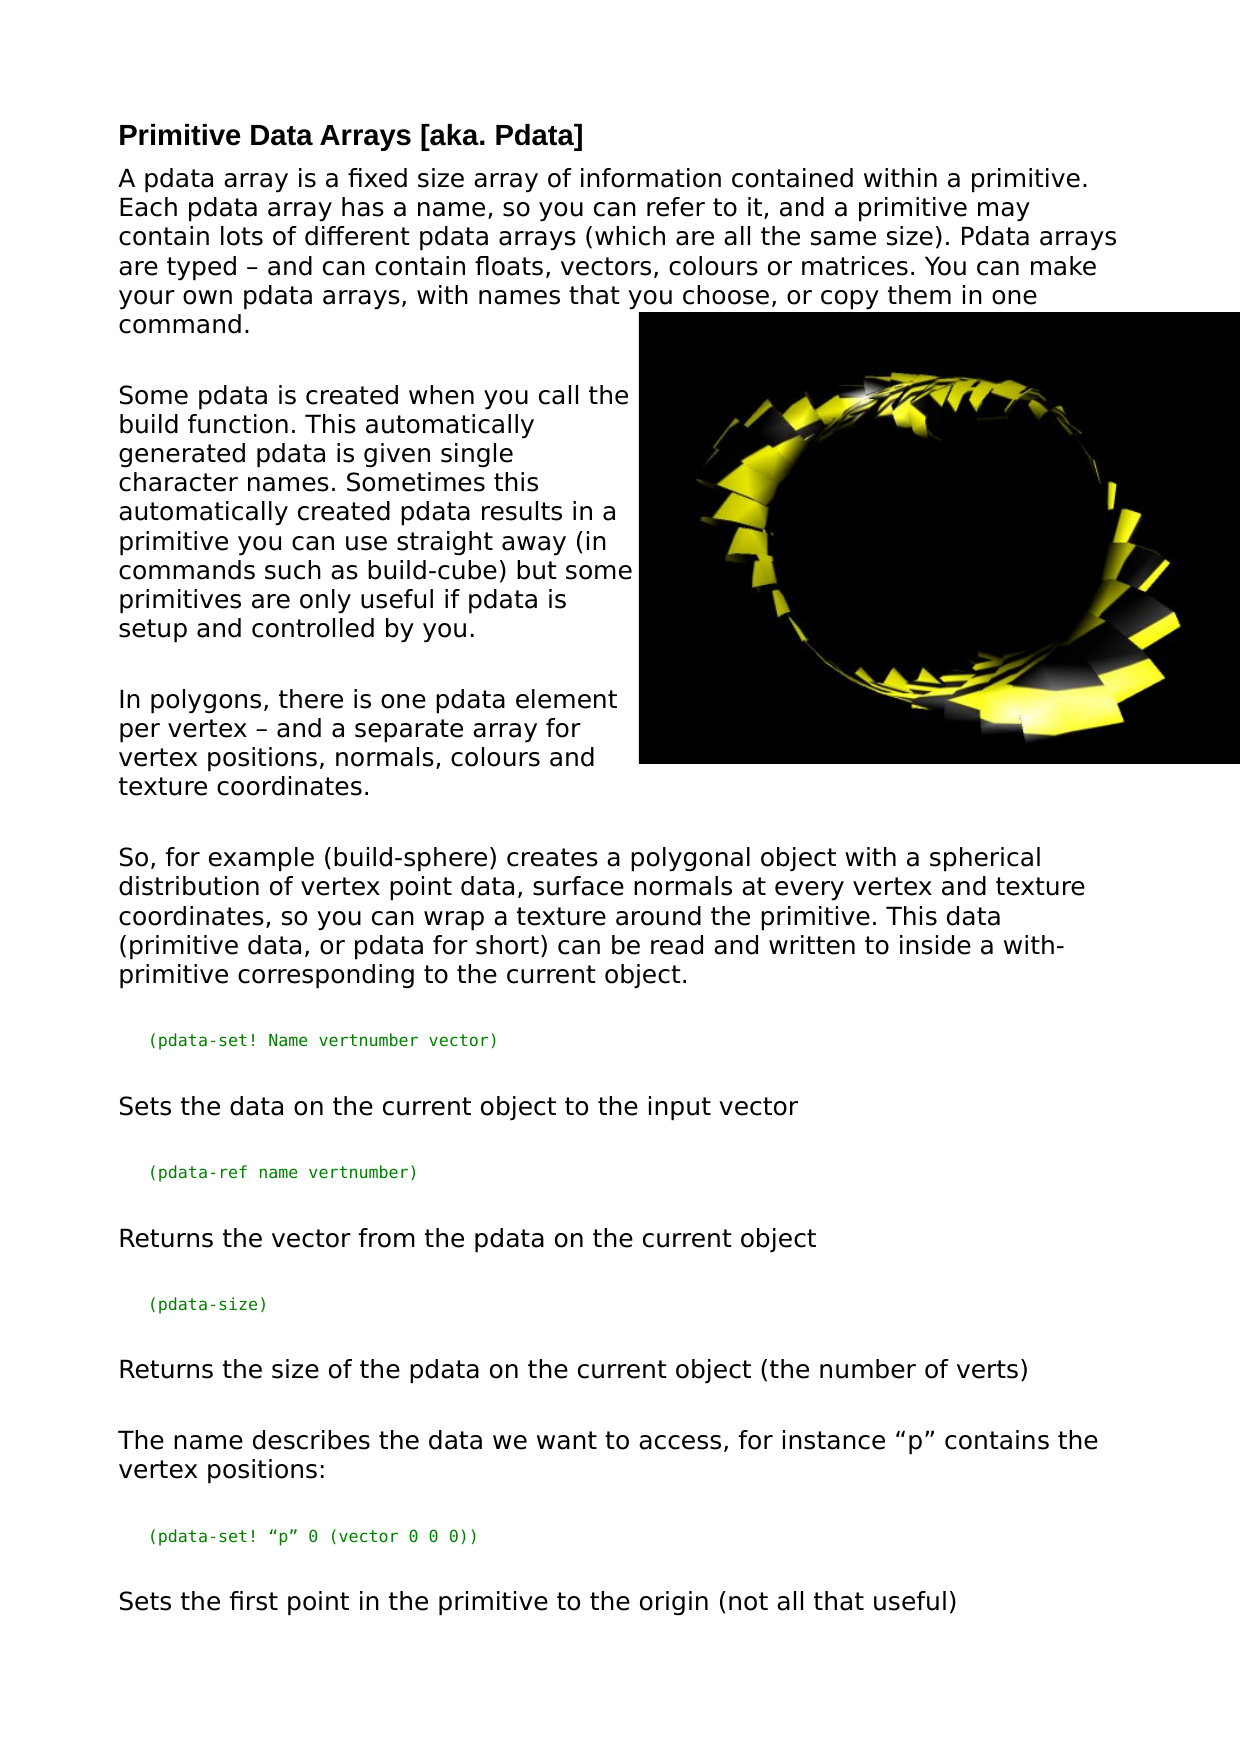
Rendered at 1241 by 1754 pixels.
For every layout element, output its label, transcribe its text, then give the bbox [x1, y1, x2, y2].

text In polygons, there is one pdata element per vertex – and a separate array for vertex positions, normals, colours and texture coordinates. [118, 685, 1122, 802]
text Sets the data on the current object to the input vector [118, 1092, 1122, 1121]
text Some pdata is created when you call the build function. This automatically generated pdata is given single character names. Sometimes this automatically created pdata results in a primitive you can use straight away (in commands such as build-cube) but some primitives are only useful if pdata is setup and controlled by you. [118, 381, 638, 643]
text Returns the size of the pdata on the current object (the number of verts) [118, 1356, 1122, 1385]
picture [638, 312, 1240, 764]
text The name describes the data we want to access, for instance “p” contains the vertex positions: [118, 1426, 1122, 1485]
subtitle Primitive Data Arrays [aka. Pdata] [118, 118, 1122, 152]
text (pdata-set! Name vertnumber vector) [148, 1031, 1122, 1050]
text (pdata-set! “p” 0 (vector 0 0 0)) [148, 1526, 1122, 1546]
text Sets the first point in the primitive to the origin (not all that useful) [118, 1587, 1122, 1617]
text (pdata-ref name vertnumber) [148, 1163, 1122, 1182]
text So, for example (build-sphere) creates a polygonal object with a spherical distribution of vertex point data, surface normals at every vertex and texture coordinates, so you can wrap a texture around the primitive. This data (primitive data, or pdata for short) can be read and written to inside a with-primitive corresponding to the current object. [118, 843, 1122, 989]
text A pdata array is a fixed size array of information contained within a primitive. Each pdata array has a name, so you can refer to it, and a primitive may contain lots of different pdata arrays (which are all the same size). Pdata arrays are typed – and can contain floats, vectors, colours or matrices. You can make your own pdata arrays, with names that you choose, or copy them in one command. [118, 164, 1122, 339]
text Returns the vector from the pdata on the current object [118, 1224, 1122, 1253]
text (pdata-size) [148, 1294, 1122, 1314]
